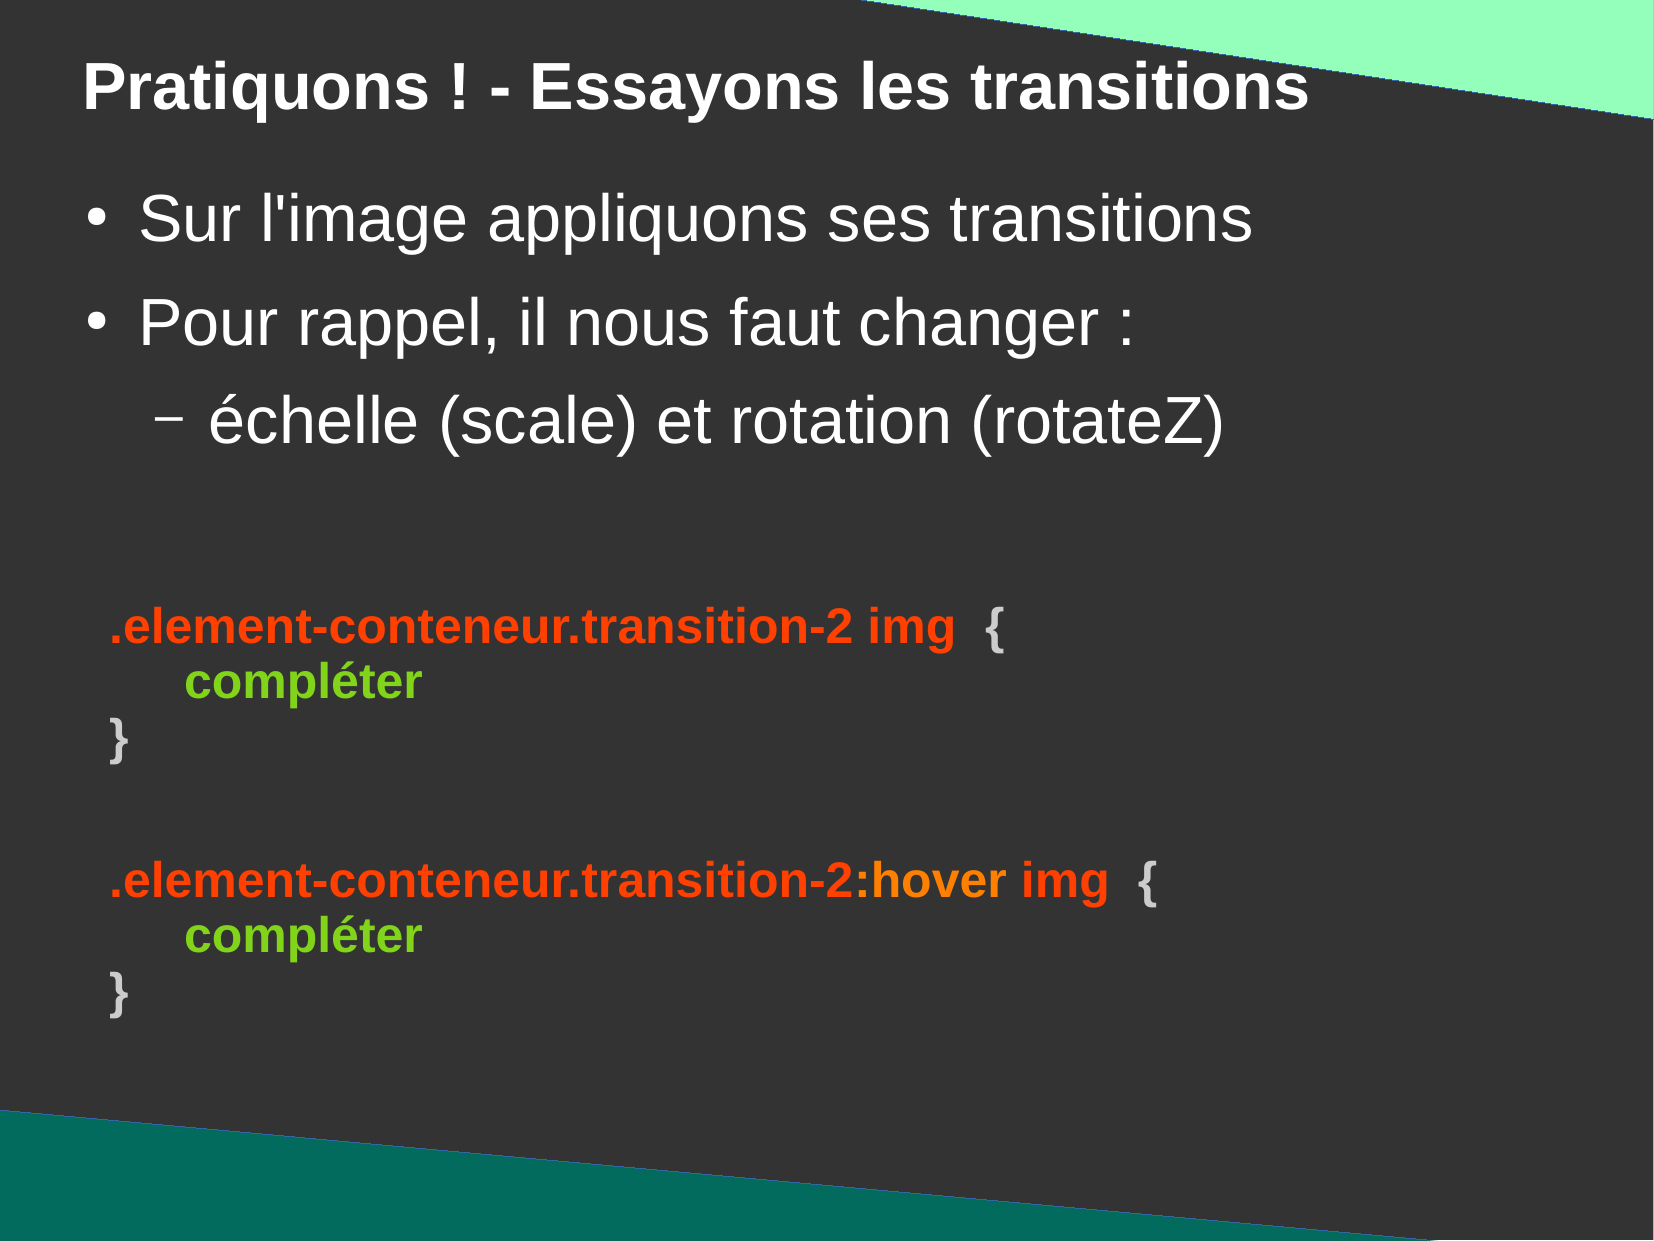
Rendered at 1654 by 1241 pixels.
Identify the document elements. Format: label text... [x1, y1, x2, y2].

list Sur l'image appliquons ses transitions Pour rappel, il nous faut changer : échelle (scale) et rotation (rotateZ) [67, 180, 1607, 461]
text_box [861, 0, 1654, 120]
text_box .element-conteneur.transition-2 img { compléter } [94, 590, 1489, 789]
title Pratiquons ! - Essayons les transitions [82, 49, 1630, 199]
text_box .element-conteneur.transition-2:hover img { compléter } [94, 844, 1465, 1040]
